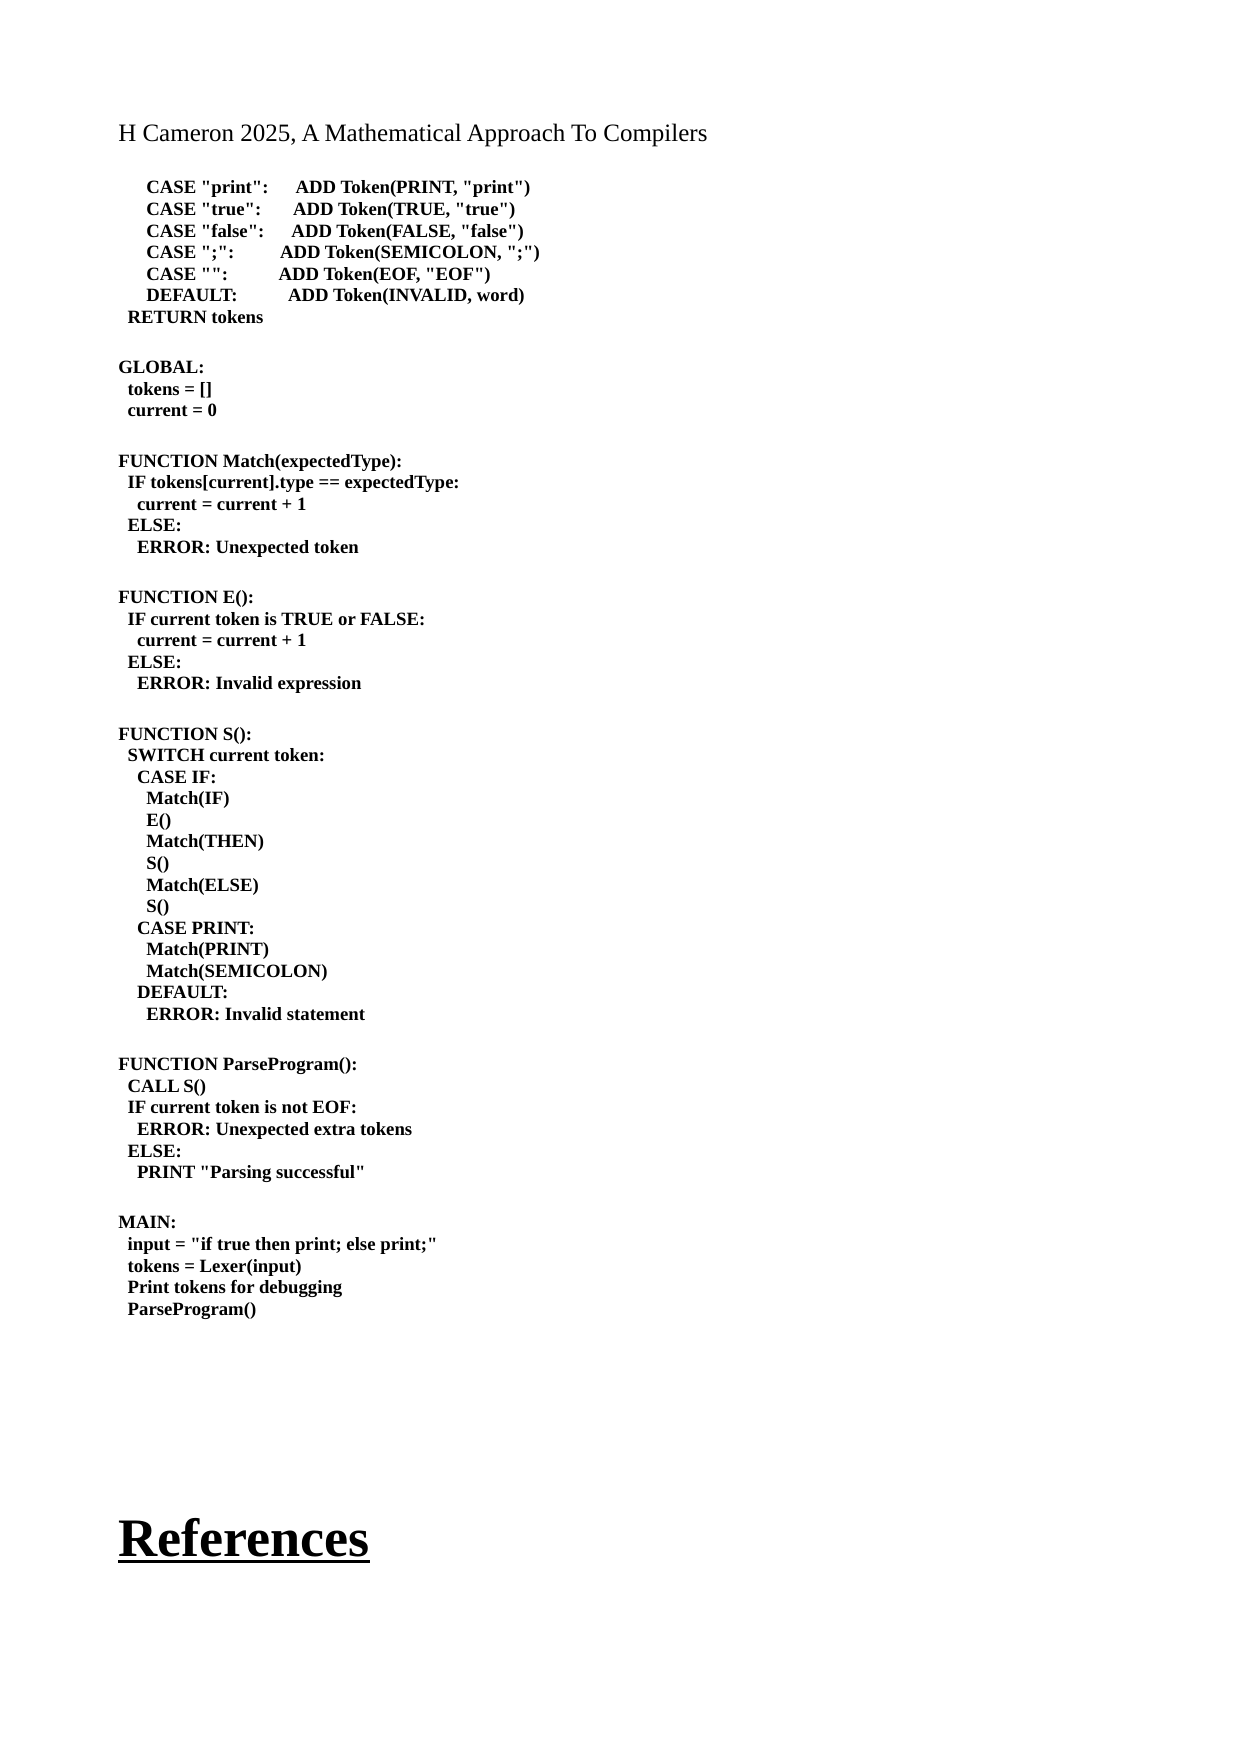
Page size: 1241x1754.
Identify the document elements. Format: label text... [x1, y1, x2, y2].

text ERROR: Unexpected token [118, 536, 1122, 557]
text FUNCTION Match(expectedType): [118, 449, 1122, 471]
text DEFAULT: ADD Token(INVALID, word) [118, 284, 1122, 306]
text current = 0 [118, 399, 1122, 421]
text IF current token is TRUE or FALSE: [118, 608, 1122, 629]
text ERROR: Invalid statement [118, 1003, 1122, 1024]
text SWITCH current token: [118, 744, 1122, 766]
text current = current + 1 [118, 629, 1122, 651]
text MAIN: [118, 1211, 1122, 1233]
text ELSE: [118, 651, 1122, 672]
text E() [118, 809, 1122, 830]
text CASE "print": ADD Token(PRINT, "print") [118, 176, 1122, 198]
text FUNCTION E(): [118, 586, 1122, 608]
text CASE "false": ADD Token(FALSE, "false") [118, 219, 1122, 241]
text Match(IF) [118, 787, 1122, 809]
text CALL S() [118, 1075, 1122, 1096]
text Match(THEN) [118, 830, 1122, 852]
text ELSE: [118, 1139, 1122, 1161]
text tokens = [] [118, 378, 1122, 399]
text DEFAULT: [118, 981, 1122, 1003]
text ParseProgram() [118, 1298, 1122, 1319]
text Match(SEMICOLON) [118, 960, 1122, 981]
text S() [118, 852, 1122, 873]
text ELSE: [118, 514, 1122, 536]
text IF current token is not EOF: [118, 1096, 1122, 1118]
text CASE IF: [118, 766, 1122, 787]
text FUNCTION S(): [118, 723, 1122, 744]
text References [118, 1506, 1122, 1568]
text GLOBAL: [118, 356, 1122, 378]
text IF tokens[current].type == expectedType: [118, 471, 1122, 493]
text Print tokens for debugging [118, 1276, 1122, 1298]
text PRINT "Parsing successful" [118, 1161, 1122, 1183]
text current = current + 1 [118, 493, 1122, 514]
text FUNCTION ParseProgram(): [118, 1053, 1122, 1075]
text Match(PRINT) [118, 938, 1122, 960]
text CASE ";": ADD Token(SEMICOLON, ";") [118, 241, 1122, 263]
text S() [118, 895, 1122, 917]
text Match(ELSE) [118, 873, 1122, 895]
text ERROR: Unexpected extra tokens [118, 1118, 1122, 1139]
text CASE PRINT: [118, 917, 1122, 938]
text CASE "": ADD Token(EOF, "EOF") [118, 263, 1122, 284]
text tokens = Lexer(input) [118, 1254, 1122, 1276]
text input = "if true then print; else print;" [118, 1233, 1122, 1254]
text RETURN tokens [118, 306, 1122, 327]
text ERROR: Invalid expression [118, 672, 1122, 694]
text CASE "true": ADD Token(TRUE, "true") [118, 198, 1122, 219]
